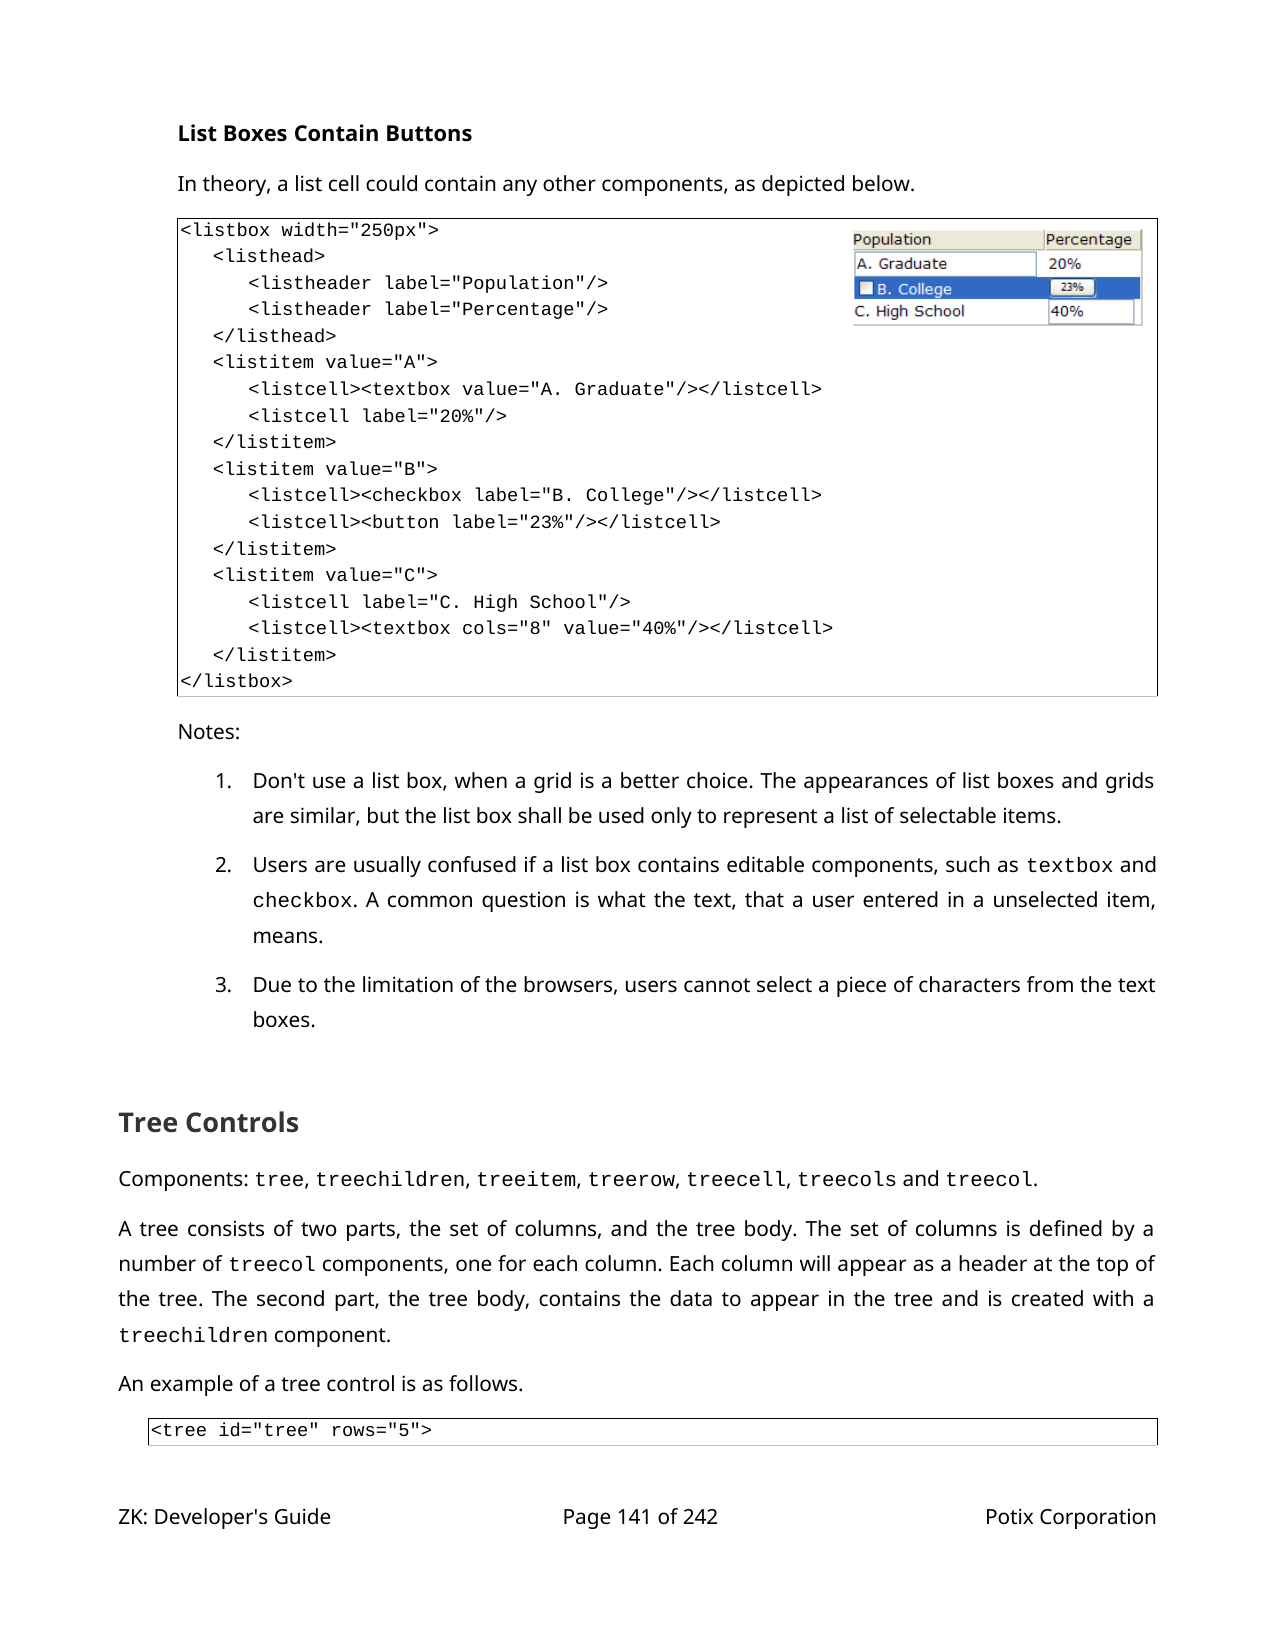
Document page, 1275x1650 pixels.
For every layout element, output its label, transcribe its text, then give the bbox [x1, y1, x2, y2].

text A tree consists of two parts, the set of columns, and the tree body. The set of columns is defined by a number of treecol components, one for each column. Each column will appear as a header at the top of the tree. The second part, the tree body, contains the data to appear in the tree and is created with a treechildren component. [118, 1214, 1157, 1348]
text Notes: [177, 717, 1157, 745]
text An example of a tree control is as follows. [118, 1369, 1157, 1397]
picture [851, 225, 1145, 328]
text <tree id="tree" rows="5"> [149, 1419, 1157, 1445]
text In theory, a list cell could contain any other components, as depicted below. [177, 169, 1157, 197]
subtitle List Boxes Contain Buttons [177, 118, 1157, 148]
list Due to the limitation of the browsers, users cannot select a piece of characters from the text boxes. [215, 970, 1157, 1033]
list Users are usually confused if a list box contains editable components, such as textbox and checkbox. A common question is what the text, that a user entered in a unselected item, means. [215, 850, 1157, 949]
text Components: tree, treechildren, treeitem, treerow, treecell, treecols and treecol. [118, 1164, 1157, 1193]
subtitle Tree Controls [118, 1104, 1157, 1141]
list Don't use a list box, when a grid is a better choice. The appearances of list boxes and grids are similar, but the list box shall be used only to represent a list of selectable items. [215, 766, 1157, 829]
text <listbox width="250px"> <listhead> <listheader label="Population"/> <listheader label="Percentage"/> </listhead> <listitem value="A"> <listcell><textbox value="A. Graduate"/></listcell> <listcell label="20%"/> </listitem> <listitem value="B"> <listcell><checkbox label="B. College"/></listcell> <listcell><button label="23%"/></listcell> </listitem> <listitem value="C"> <listcell label="C. High School"/> <listcell><textbox cols="8" value="40%"/></listcell> </listitem> </listbox> [178, 219, 1157, 696]
